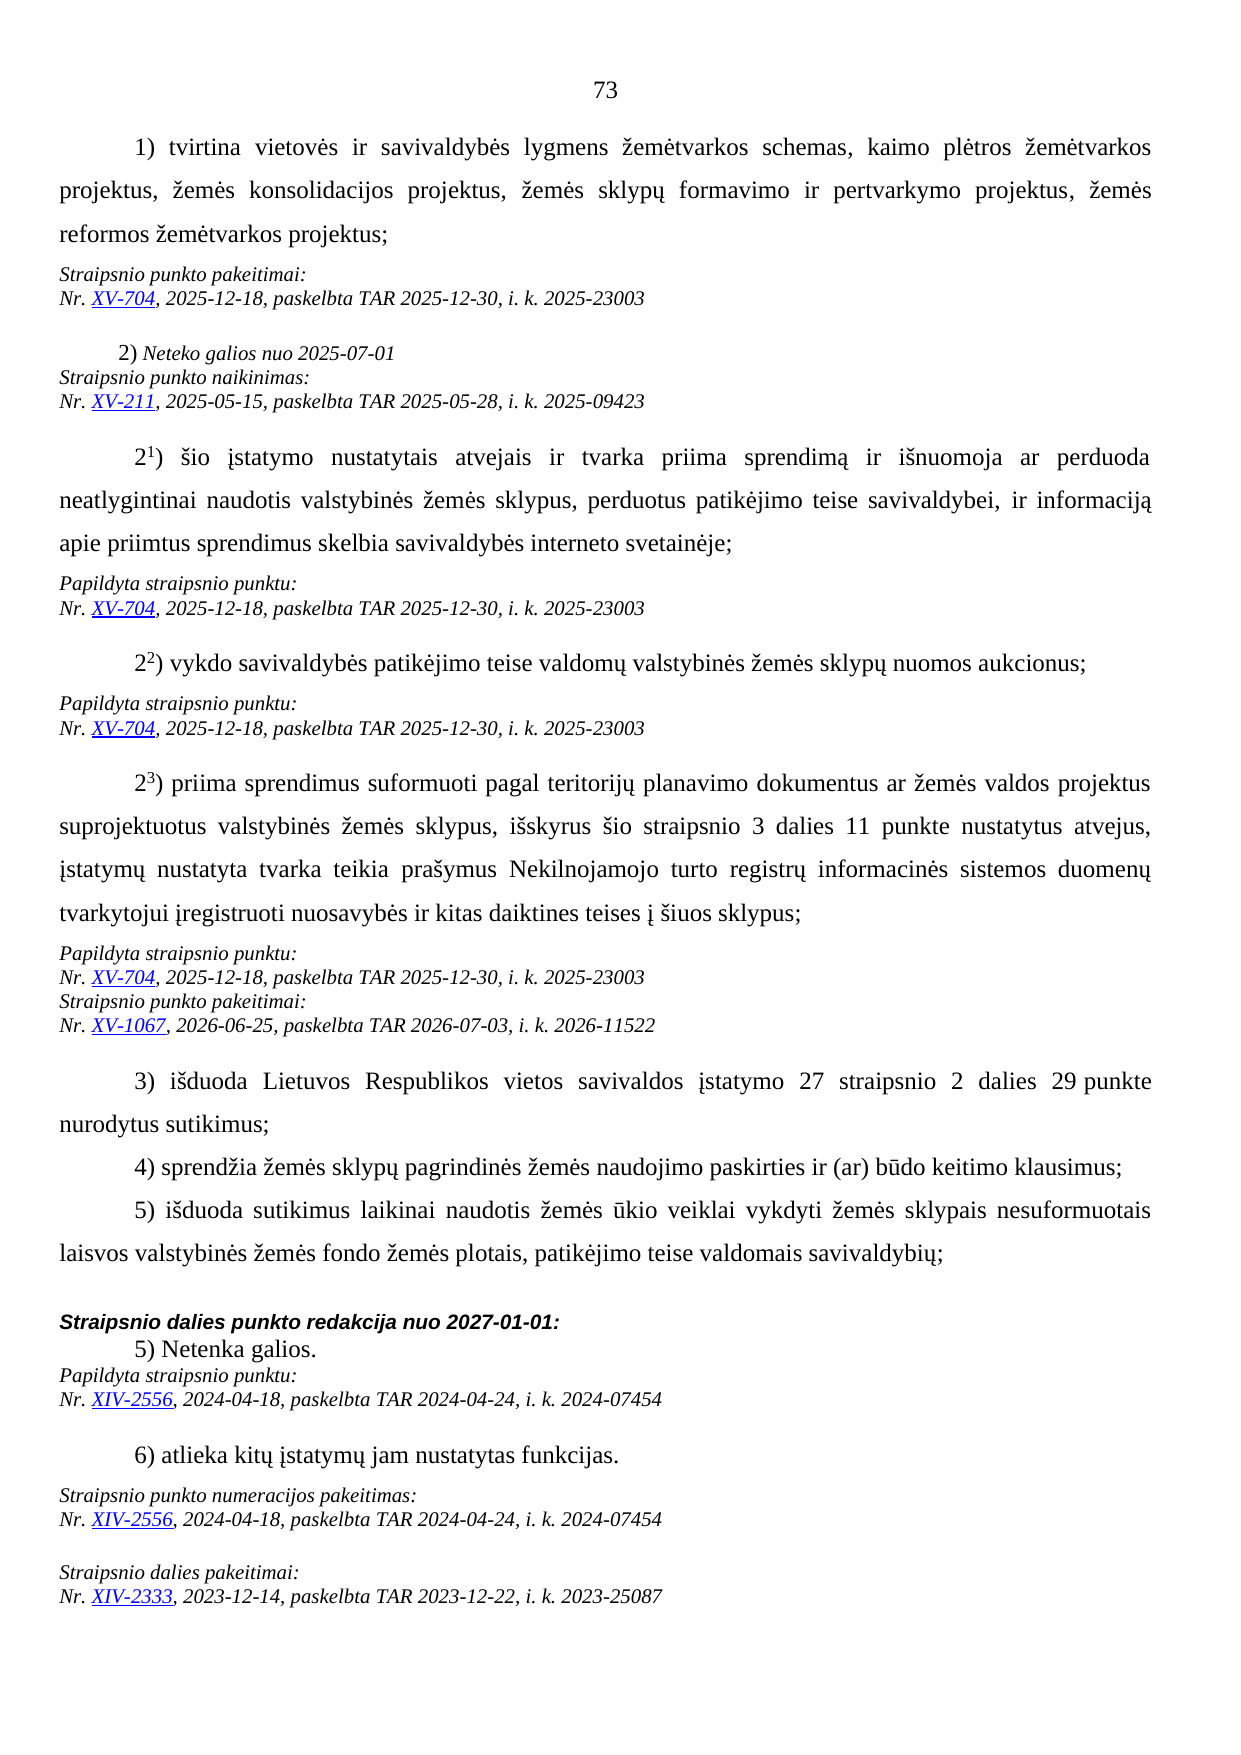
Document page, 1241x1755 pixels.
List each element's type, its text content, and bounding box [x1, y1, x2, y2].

text 4) sprendžia žemės sklypų pagrindinės žemės naudojimo paskirties ir (ar) būdo keitimo klausimus; [59, 1152, 1152, 1181]
text Straipsnio punkto naikinimas: [59, 365, 1152, 389]
text Straipsnio dalies pakeitimai: [59, 1560, 1152, 1584]
text Nr. XV-704, 2025-12-18, paskelbta TAR 2025-12-30, i. k. 2025-23003 [59, 965, 1152, 989]
text Straipsnio punkto numeracijos pakeitimas: [59, 1483, 1152, 1507]
text 22) vykdo savivaldybės patikėjimo teise valdomų valstybinės žemės sklypų nuomos aukcionus; [59, 648, 1152, 677]
text Nr. XV-211, 2025-05-15, paskelbta TAR 2025-05-28, i. k. 2025-09423 [59, 389, 1152, 413]
text 3) išduoda Lietuvos Respublikos vietos savivaldos įstatymo 27 straipsnio 2 dalies 29 punkte nurodytus sutikimus; [59, 1066, 1152, 1138]
text Straipsnio dalies punkto redakcija nuo 2027-01-01: [59, 1310, 1152, 1334]
text Straipsnio punkto pakeitimai: [59, 989, 1152, 1013]
text Nr. XV-704, 2025-12-18, paskelbta TAR 2025-12-30, i. k. 2025-23003 [59, 286, 1152, 310]
text 21) šio įstatymo nustatytais atvejais ir tvarka priima sprendimą ir išnuomoja ar perduoda neatlygintinai naudotis valstybinės žemės sklypus, perduotus patikėjimo teise savivaldybei, ir informaciją apie priimtus sprendimus skelbia savivaldybės interneto svetainėje; [59, 442, 1152, 557]
text 2) Neteko galios nuo 2025-07-01 [59, 339, 1152, 365]
text Papildyta straipsnio punktu: [59, 571, 1152, 595]
text Papildyta straipsnio punktu: [59, 941, 1152, 965]
text 5) išduoda sutikimus laikinai naudotis žemės ūkio veiklai vykdyti žemės sklypais nesuformuotais laisvos valstybinės žemės fondo žemės plotais, patikėjimo teise valdomais savivaldybių; [59, 1195, 1152, 1267]
text 23) priima sprendimus suformuoti pagal teritorijų planavimo dokumentus ar žemės valdos projektus suprojektuotus valstybinės žemės sklypus, išskyrus šio straipsnio 3 dalies 11 punkte nustatytus atvejus, įstatymų nustatyta tvarka teikia prašymus Nekilnojamojo turto registrų informacinės sistemos duomenų tvarkytojui įregistruoti nuosavybės ir kitas daiktines teises į šiuos sklypus; [59, 768, 1152, 926]
text Nr. XIV-2333, 2023-12-14, paskelbta TAR 2023-12-22, i. k. 2023-25087 [59, 1584, 1152, 1608]
text Nr. XV-704, 2025-12-18, paskelbta TAR 2025-12-30, i. k. 2025-23003 [59, 715, 1152, 739]
text Papildyta straipsnio punktu: [59, 1363, 1152, 1387]
text 1) tvirtina vietovės ir savivaldybės lygmens žemėtvarkos schemas, kaimo plėtros žemėtvarkos projektus, žemės konsolidacijos projektus, žemės sklypų formavimo ir pertvarkymo projektus, žemės reformos žemėtvarkos projektus; [59, 132, 1152, 247]
text Papildyta straipsnio punktu: [59, 691, 1152, 715]
text Nr. XV-1067, 2026-06-25, paskelbta TAR 2026-07-03, i. k. 2026-11522 [59, 1013, 1152, 1037]
text Nr. XIV-2556, 2024-04-18, paskelbta TAR 2024-04-24, i. k. 2024-07454 [59, 1507, 1152, 1531]
text Nr. XIV-2556, 2024-04-18, paskelbta TAR 2024-04-24, i. k. 2024-07454 [59, 1387, 1152, 1411]
text 5) Netenka galios. [59, 1334, 1152, 1363]
text Nr. XV-704, 2025-12-18, paskelbta TAR 2025-12-30, i. k. 2025-23003 [59, 595, 1152, 619]
text 6) atlieka kitų įstatymų jam nustatytas funkcijas. [59, 1440, 1152, 1468]
text Straipsnio punkto pakeitimai: [59, 262, 1152, 286]
